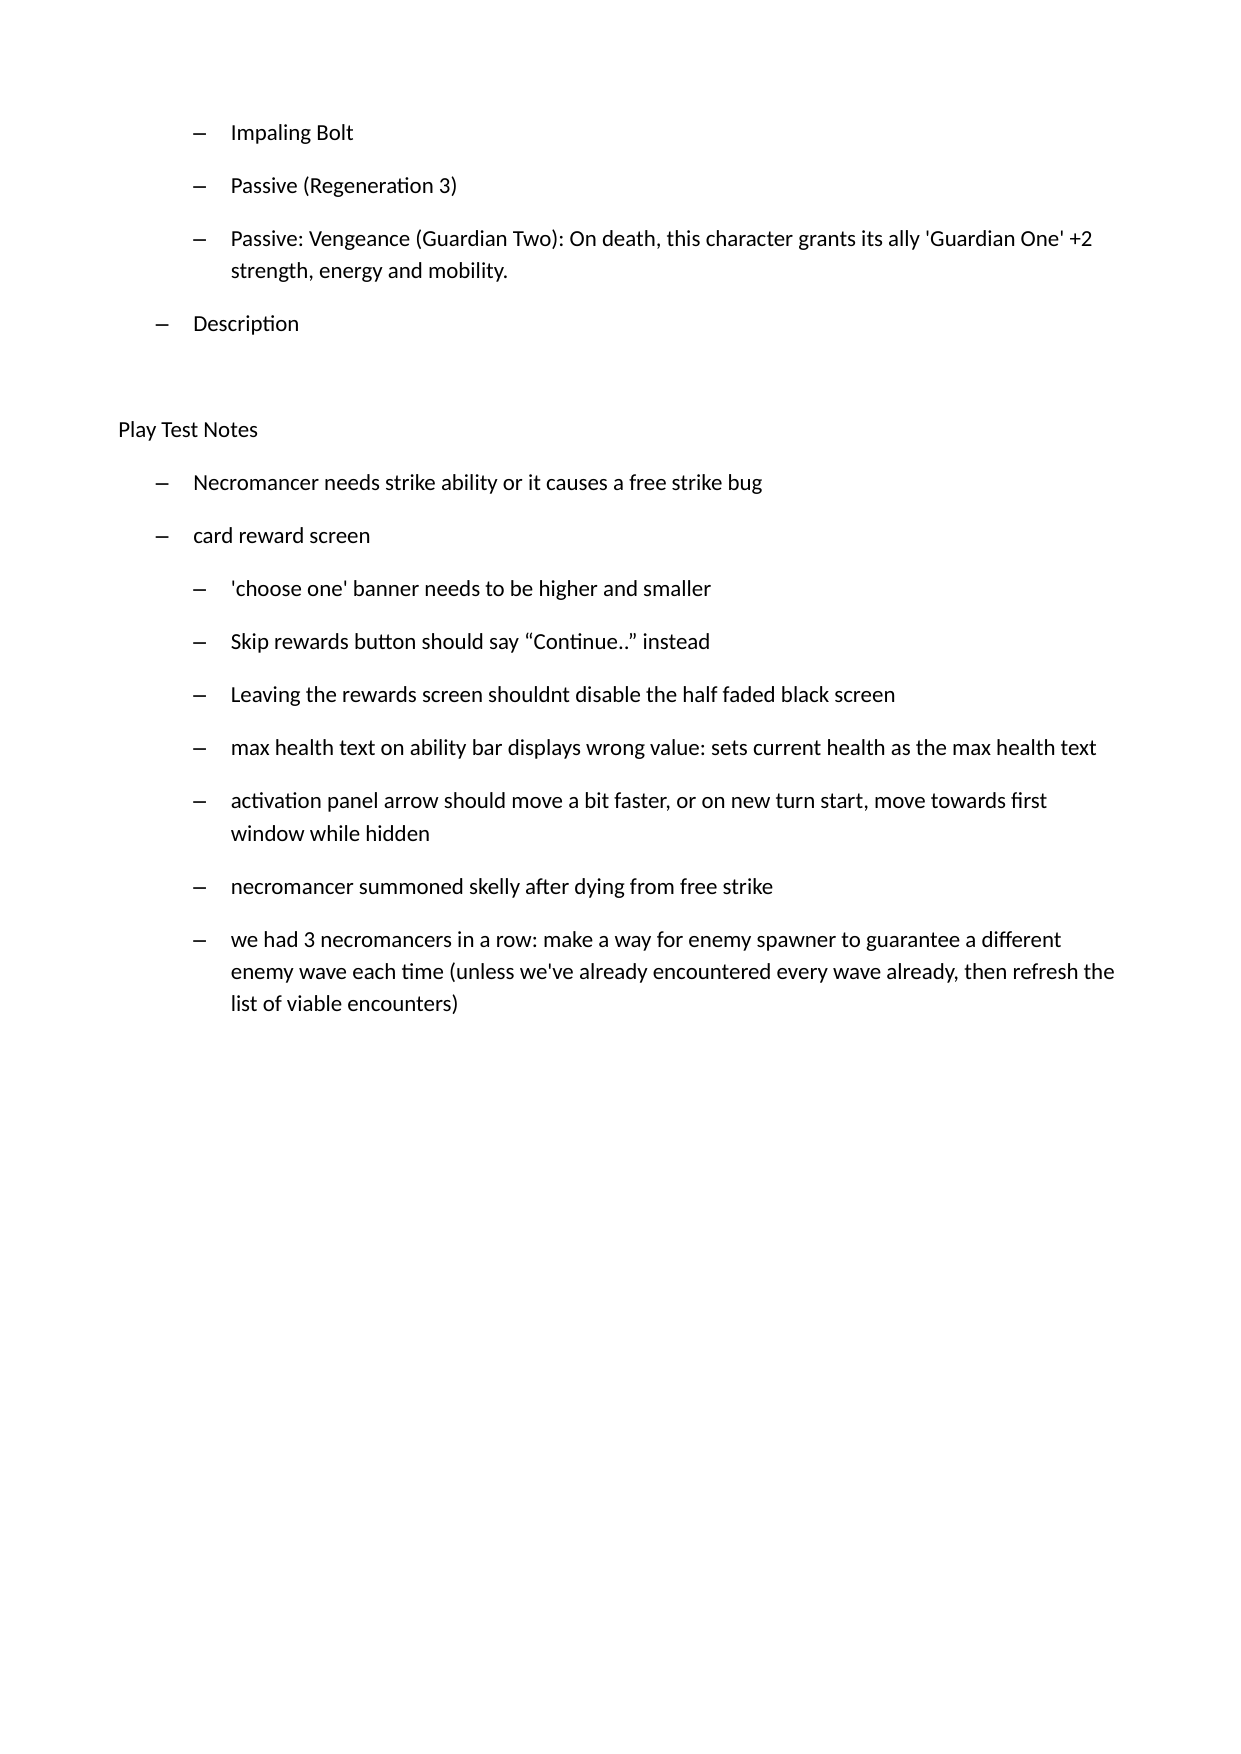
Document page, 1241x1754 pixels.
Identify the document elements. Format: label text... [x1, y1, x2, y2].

list Passive (Regeneration 3) [193, 171, 1122, 199]
list activation panel arrow should move a bit faster, or on new turn start, move towards first window while hidden [193, 787, 1122, 847]
list we had 3 necromancers in a row: make a way for enemy spawner to guarantee a different enemy wave each time (unless we've already encountered every wave already, then refresh the list of viable encounters) [193, 925, 1122, 1017]
list Passive: Vengeance (Guardian Two): On death, this character grants its ally 'Guardian One' +2 strength, energy and mobility. [193, 224, 1122, 284]
list Description [156, 309, 1122, 337]
text Play Test Notes [118, 415, 1122, 443]
list Skip rewards button should say “Continue..” instead [193, 627, 1122, 656]
list max health text on ability bar displays wrong value: sets current health as the max health text [193, 733, 1122, 762]
list Impaling Bolt [193, 118, 1122, 146]
list necromancer summoned skelly after dying from free strike [193, 872, 1122, 900]
list card reward screen [156, 521, 1122, 549]
list Necromancer needs strike ability or it causes a free strike bug [156, 468, 1122, 496]
list 'choose one' banner needs to be higher and smaller [193, 574, 1122, 602]
list Leaving the rewards screen shouldnt disable the half faded black screen [193, 681, 1122, 708]
